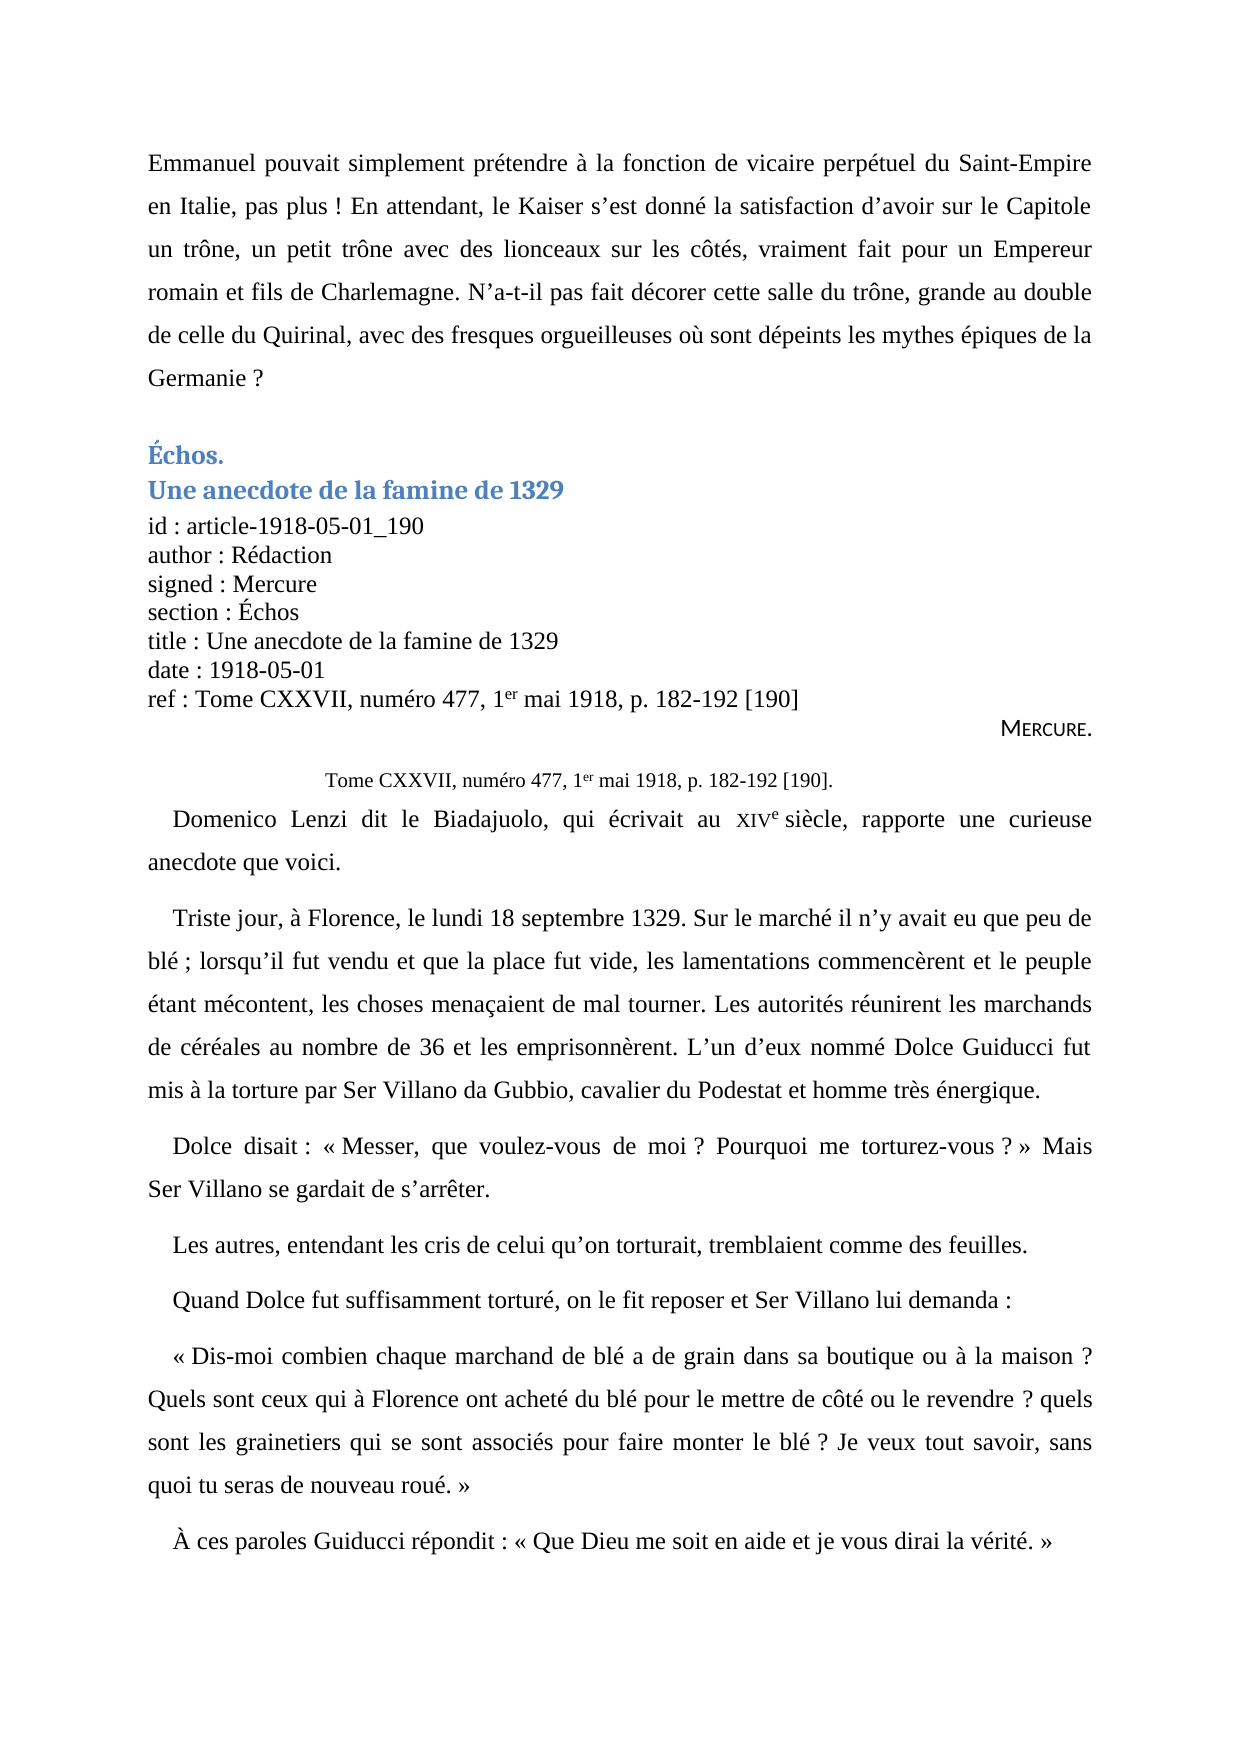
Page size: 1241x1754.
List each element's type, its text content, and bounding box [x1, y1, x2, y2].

text signed : Mercure [148, 569, 1093, 597]
text « Dis-moi combien chaque marchand de blé a de grain dans sa boutique ou à la maison ? Quels sont ceux qui à Florence ont acheté du blé pour le mettre de côté ou le revendre ? quels sont les grainetiers qui se sont associés pour faire monter le blé ? Je veux tout savoir, sans quoi tu seras de nouveau roué. » [148, 1341, 1093, 1499]
text Tome CXXVII, numéro 477, 1er mai 1918, p. 182-192 [190]. [325, 768, 1093, 792]
text Triste jour, à Florence, le lundi 18 septembre 1329. Sur le marché il n’y avait eu que peu de blé ; lorsqu’il fut vendu et que la place fut vide, les lamentations commencèrent et le peuple étant mécontent, les choses menaçaient de mal tourner. Les autorités réunirent les marchands de céréales au nombre de 36 et les emprisonnèrent. L’un d’eux nommé Dolce Guiducci fut mis à la torture par Ser Villano da Gubbio, cavalier du Podestat et homme très énergique. [148, 903, 1093, 1104]
text Mercure. [148, 712, 1093, 743]
text ref : Tome CXXVII, numéro 477, 1er mai 1918, p. 182-192 [190] [148, 684, 1093, 712]
text Emmanuel pouvait simplement prétendre à la fonction de vicaire perpétuel du Saint-Empire en Italie, pas plus ! En attendant, le Kaiser s’est donné la satisfaction d’avoir sur le Capitole un trône, un petit trône avec des lionceaux sur les côtés, vraiment fait pour un Empereur romain et fils de Charlemagne. N’a-t-il pas fait décorer cette salle du trône, grande au double de celle du Quirinal, avec des fresques orgueilleuses où sont dépeints les mythes épiques de la Germanie ? [148, 148, 1093, 392]
text title : Une anecdote de la famine de 1329 [148, 626, 1093, 655]
text Les autres, entendant les cris de celui qu’on torturait, tremblaient comme des feuilles. [148, 1230, 1093, 1258]
text Dolce disait : « Messer, que voulez-vous de moi ? Pourquoi me torturez-vous ? » Mais Ser Villano se gardait de s’arrêter. [148, 1131, 1093, 1203]
text id : article-1918-05-01_190 [148, 511, 1093, 540]
text section : Échos [148, 597, 1093, 626]
text À ces paroles Guiducci répondit : « Que Dieu me soit en aide et je vous dirai la vérité. » [148, 1526, 1093, 1555]
text Quand Dolce fut suffisamment torturé, on le fit reposer et Ser Villano lui demanda : [148, 1285, 1093, 1314]
text author : Rédaction [148, 540, 1093, 569]
text date : 1918-05-01 [148, 655, 1093, 684]
text Domenico Lenzi dit le Biadajuolo, qui écrivait au xive siècle, rapporte une curieuse anecdote que voici. [148, 804, 1093, 876]
subtitle Échos. Une anecdote de la famine de 1329 [148, 440, 1093, 507]
